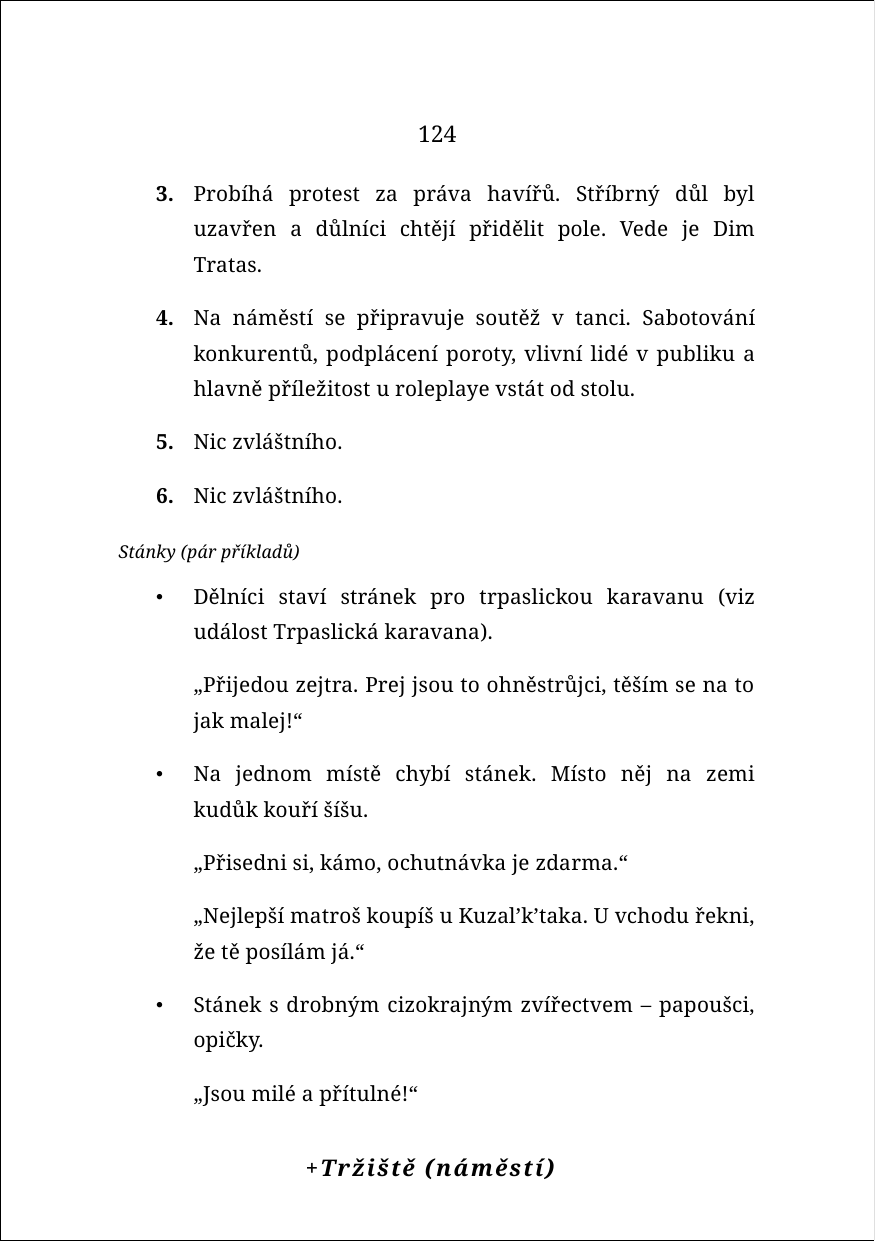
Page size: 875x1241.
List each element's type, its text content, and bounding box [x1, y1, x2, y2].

list „Jsou milé a přítulné!“ [156, 1079, 756, 1107]
list Nic zvláštního. [156, 427, 756, 456]
list Nic zvláštního. [156, 481, 756, 509]
list „Přijedou zejtra. Prej jsou to ohněstrůjci, těším se na to jak malej!“ [156, 671, 756, 734]
list Na jednom místě chybí stánek. Místo něj na zemi kudůk kouří šíšu. [156, 759, 756, 823]
list „Přisedni si, kámo, ochutnávka je zdarma.“ [156, 848, 756, 877]
list Probíhá protest za práva havířů. Stříbrný důl byl uzavřen a důlníci chtějí přidělit pole. Vede je Dim Tratas. [156, 179, 756, 278]
list Stánek s drobným cizokrajným zvířectvem – papoušci, opičky. [156, 990, 756, 1054]
list „Nejlepší matroš koupíš u Kuzal’k’taka. U vchodu řekni, že tě posílám já.“ [156, 901, 756, 965]
text Stánky (pár příkladů) [118, 540, 756, 564]
list Dělníci staví stránek pro trpaslickou karavanu (viz událost Trpaslická karavana). [156, 582, 756, 646]
list Na náměstí se připravuje soutěž v tanci. Sabotování konkurentů, podplácení poroty, vlivní lidé v publiku a hlavně příležitost u roleplaye vstát od stolu. [156, 303, 756, 403]
